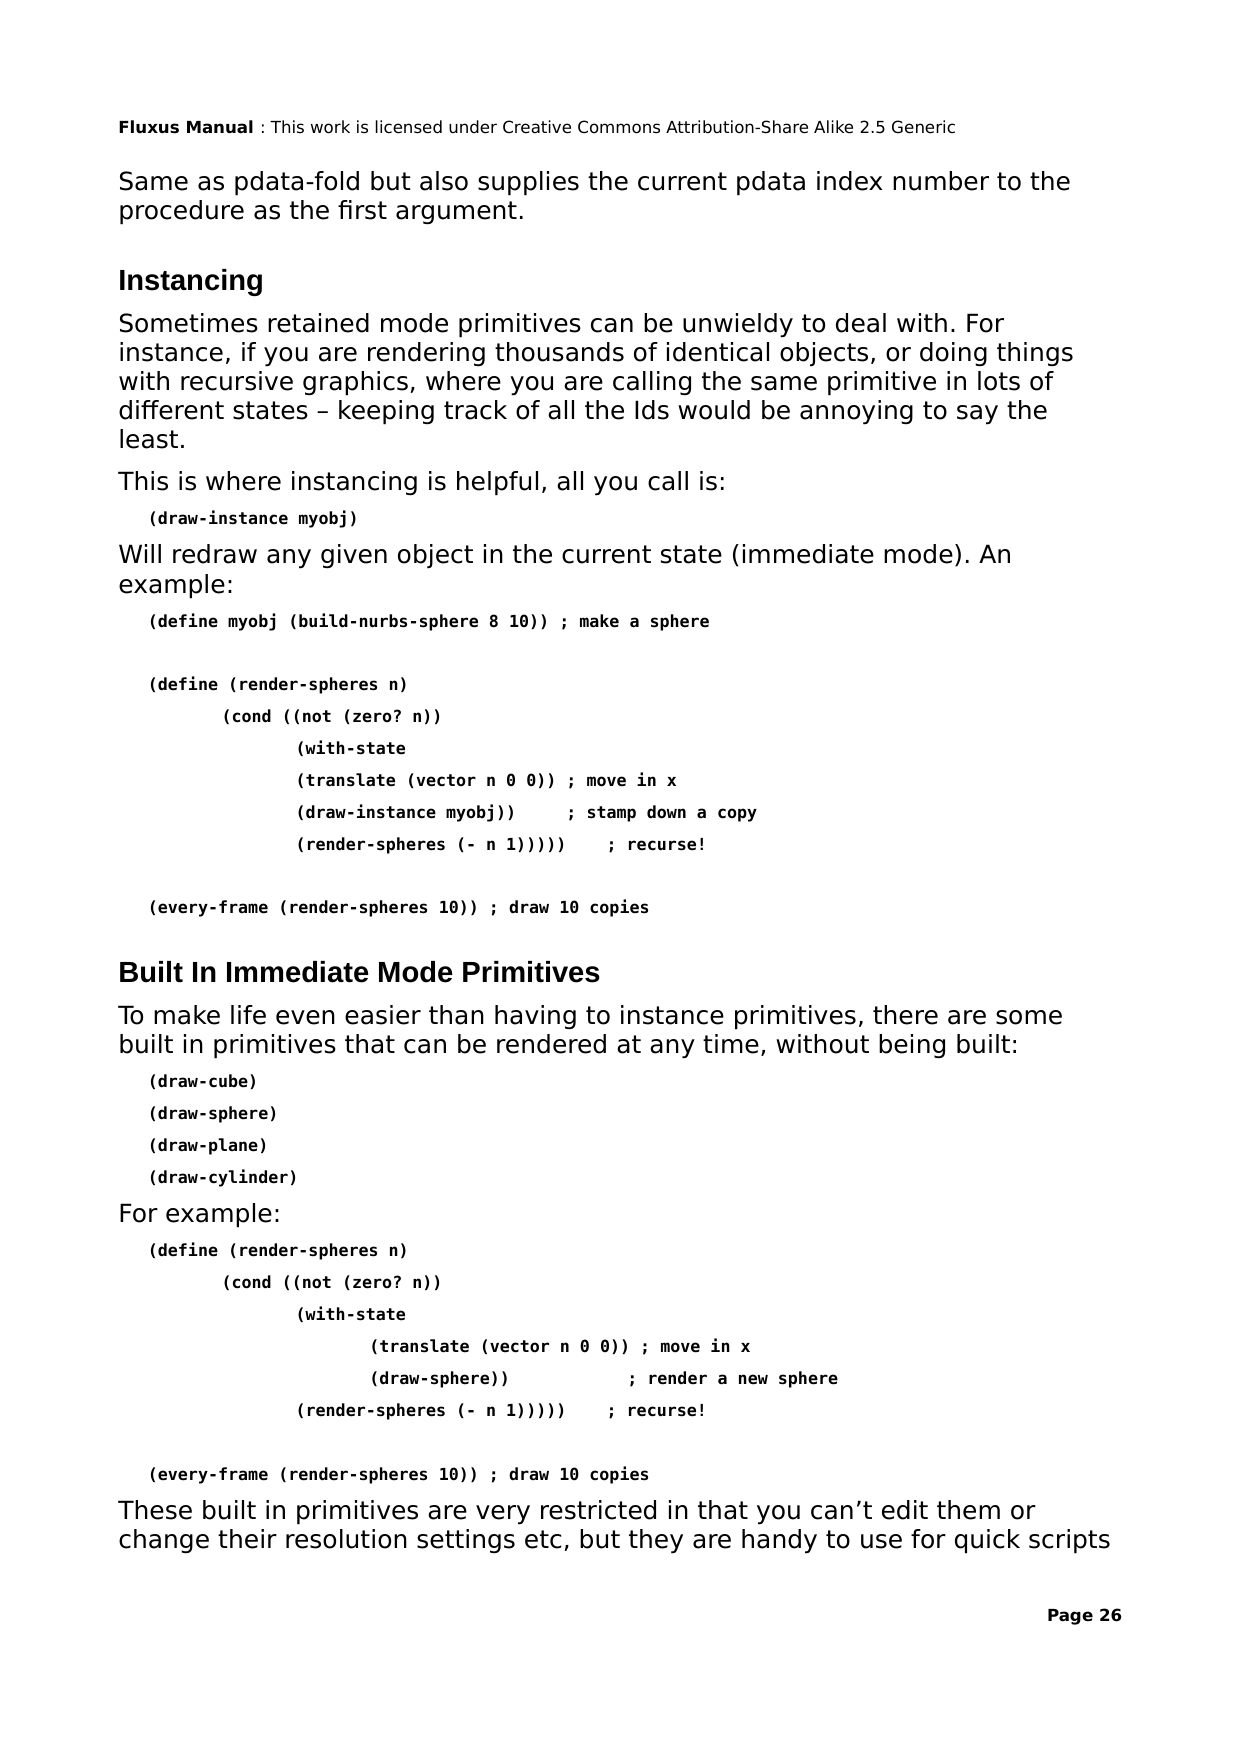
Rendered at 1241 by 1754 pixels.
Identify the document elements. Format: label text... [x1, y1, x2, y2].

subtitle Instancing [118, 263, 1122, 296]
text (define myobj (build-nurbs-sphere 8 10)) ; make a sphere [148, 612, 1122, 631]
text (with-state [148, 739, 1122, 758]
text Sometimes retained mode primitives can be unwieldy to deal with. For instance, if you are rendering thousands of identical objects, or doing things with recursive graphics, where you are calling the same primitive in lots of different states – keeping track of all the Ids would be annoying to say the least. [118, 309, 1122, 455]
text For example: [118, 1200, 1122, 1229]
text (cond ((not (zero? n)) [148, 1273, 1122, 1293]
text (define (render-spheres n) [148, 675, 1122, 695]
text (draw-plane) [148, 1136, 1122, 1155]
subtitle Built In Immediate Mode Primitives [118, 955, 1122, 989]
text (draw-sphere)) ; render a new sphere [148, 1369, 1122, 1388]
text (cond ((not (zero? n)) [148, 707, 1122, 727]
text (draw-cylinder) [148, 1168, 1122, 1187]
text (draw-cube) [148, 1072, 1122, 1092]
text To make life even easier than having to instance primitives, there are some built in primitives that can be rendered at any time, without being built: [118, 1001, 1122, 1060]
text (translate (vector n 0 0)) ; move in x [148, 771, 1122, 790]
text These built in primitives are very restricted in that you can’t edit them or change their resolution settings etc, but they are handy to use for quick scripts [118, 1496, 1122, 1555]
text Same as pdata-fold but also supplies the current pdata index number to the procedure as the first argument. [118, 167, 1122, 225]
text Will redraw any given object in the current state (immediate mode). An example: [118, 541, 1122, 599]
text (every-frame (render-spheres 10)) ; draw 10 copies [148, 1464, 1122, 1484]
text (with-state [148, 1305, 1122, 1324]
text (render-spheres (- n 1))))) ; recurse! [148, 835, 1122, 854]
text (draw-sphere) [148, 1104, 1122, 1123]
text (translate (vector n 0 0)) ; move in x [148, 1337, 1122, 1356]
text This is where instancing is helpful, all you call is: [118, 467, 1122, 496]
text (draw-instance myobj) [148, 509, 1122, 528]
text (define (render-spheres n) [148, 1241, 1122, 1261]
text (draw-instance myobj)) ; stamp down a copy [148, 803, 1122, 822]
text (every-frame (render-spheres 10)) ; draw 10 copies [148, 898, 1122, 918]
text (render-spheres (- n 1))))) ; recurse! [148, 1401, 1122, 1420]
